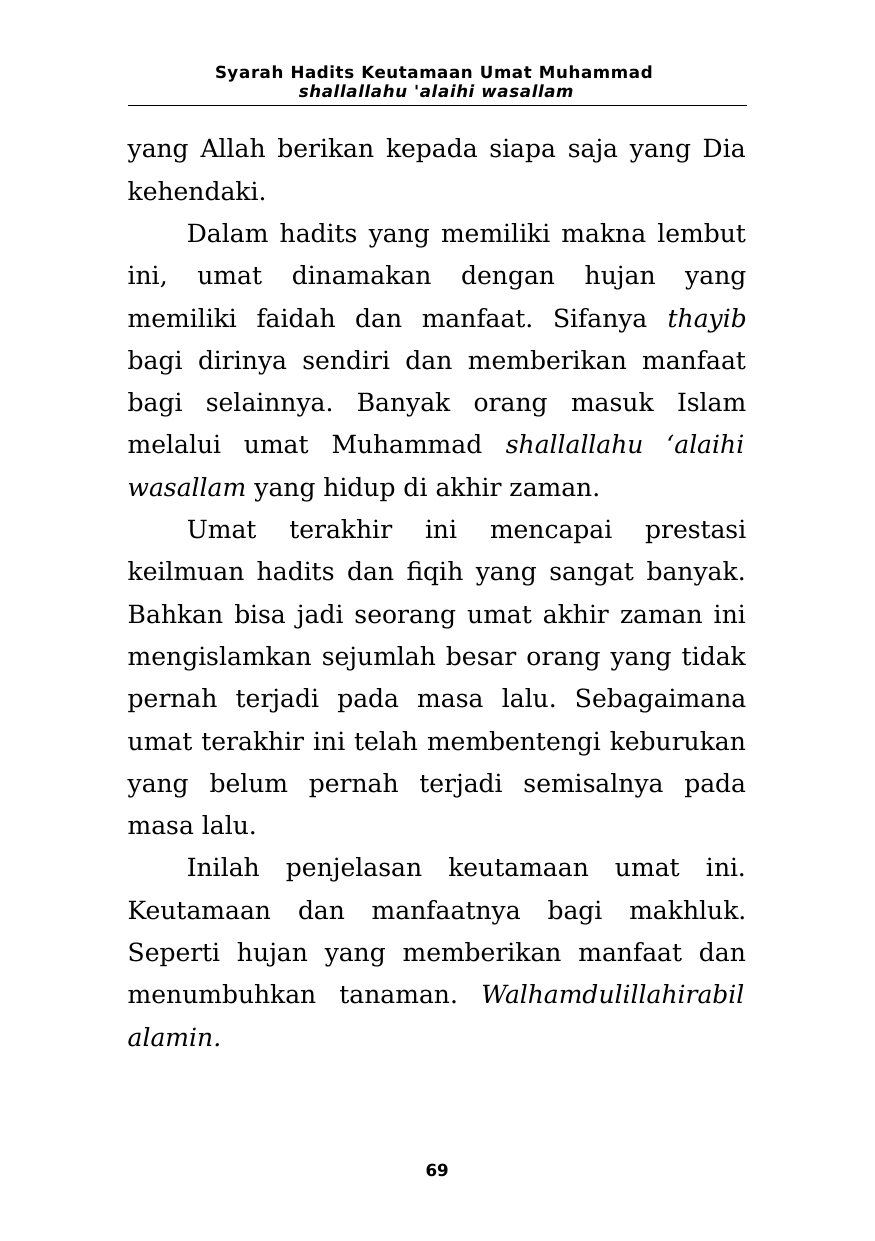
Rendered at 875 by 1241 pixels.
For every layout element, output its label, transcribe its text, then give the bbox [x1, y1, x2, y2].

text yang Allah berikan kepada siapa saja yang Dia kehendaki. [127, 134, 747, 206]
text Dalam hadits yang memiliki makna lembut ini, umat dinamakan dengan hujan yang memiliki faidah dan manfaat. Sifanya thayib bagi dirinya sendiri dan memberikan manfaat bagi selainnya. Banyak orang masuk Islam melalui umat Muhammad shallallahu ‘alaihi wasallam yang hidup di akhir zaman. [127, 219, 747, 502]
text Inilah penjelasan keutamaan umat ini. Keutamaan dan manfaatnya bagi makhluk. Seperti hujan yang memberikan manfaat dan menumbuhkan tanaman. Walhamdulillahirabil alamin. [127, 853, 747, 1052]
text Umat terakhir ini mencapai prestasi keilmuan hadits dan fiqih yang sangat banyak. Bahkan bisa jadi seorang umat akhir zaman ini mengislamkan sejumlah besar orang yang tidak pernah terjadi pada masa lalu. Sebagaimana umat terakhir ini telah membentengi keburukan yang belum pernah terjadi semisalnya pada masa lalu. [127, 515, 747, 840]
